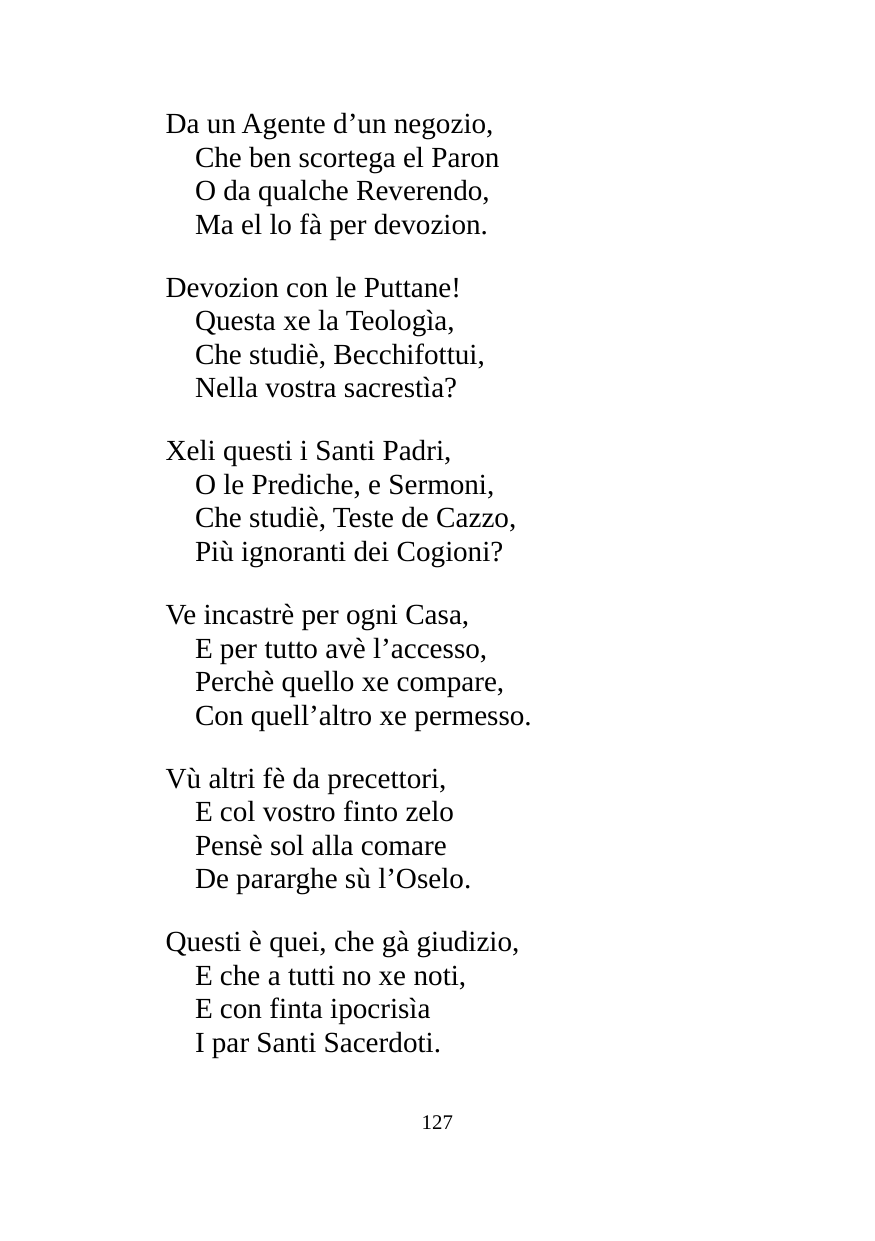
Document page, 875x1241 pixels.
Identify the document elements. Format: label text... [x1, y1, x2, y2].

text Da un Agente d’un negozio, Che ben scortega el Paron O da qualche Reverendo, Ma el lo fà per devozion. [165, 106, 768, 240]
text Questi è quei, che gà giudizio, E che a tutti no xe noti, E con finta ipocrisìa I par Santi Sacerdoti. [165, 924, 768, 1059]
text Devozion con le Puttane! Questa xe la Teologìa, Che studiè, Becchifottui, Nella vostra sacrestìa? [165, 270, 768, 404]
text Vù altri fè da precettori, E col vostro finto zelo Pensè sol alla comare De pararghe sù l’Oselo. [165, 761, 768, 895]
text Xeli questi i Santi Padri, O le Prediche, e Sermoni, Che studiè, Teste de Cazzo, Più ignoranti dei Cogioni? [165, 433, 768, 568]
text Ve incastrè per ogni Casa, E per tutto avè l’accesso, Perchè quello xe compare, Con quell’altro xe permesso. [165, 597, 768, 731]
